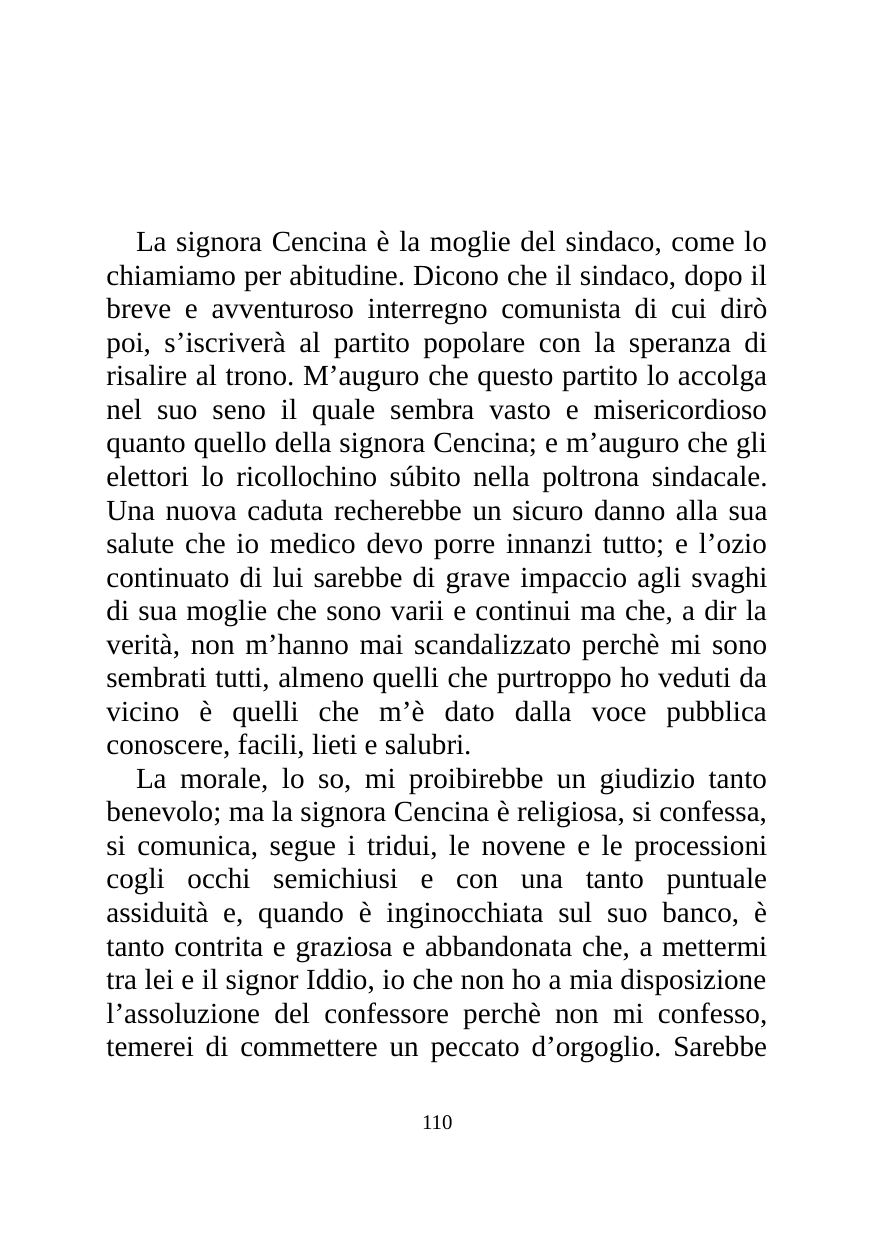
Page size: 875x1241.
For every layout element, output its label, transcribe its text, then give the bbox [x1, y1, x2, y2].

text La signora Cencina è la moglie del sindaco, come lo chiamiamo per abitudine. Dicono che il sindaco, dopo il breve e avventuroso interregno comunista di cui dirò poi, s’iscriverà al partito popolare con la speranza di risalire al trono. M’auguro che questo partito lo accolga nel suo seno il quale sembra vasto e misericordioso quanto quello della signora Cencina; e m’auguro che gli elettori lo ricollochino súbito nella poltrona sindacale. Una nuova caduta recherebbe un sicuro danno alla sua salute che io medico devo porre innanzi tutto; e l’ozio continuato di lui sarebbe di grave impaccio agli svaghi di sua moglie che sono varii e continui ma che, a dir la verità, non m’hanno mai scandalizzato perchè mi sono sembrati tutti, almeno quelli che purtroppo ho veduti da vicino è quelli che m’è dato dalla voce pubblica conoscere, facili, lieti e salubri. [106, 224, 768, 761]
text La morale, lo so, mi proibirebbe un giudizio tanto benevolo; ma la signora Cencina è religiosa, si confessa, si comunica, segue i tridui, le novene e le processioni cogli occhi semichiusi e con una tanto puntuale assiduità e, quando è inginocchiata sul suo banco, è tanto contrita e graziosa e abbandonata che, a mettermi tra lei e il signor Iddio, io che non ho a mia disposizione l’assoluzione del confessore perchè non mi confesso, temerei di commettere un peccato d’orgoglio. Sarebbe [106, 761, 768, 1063]
